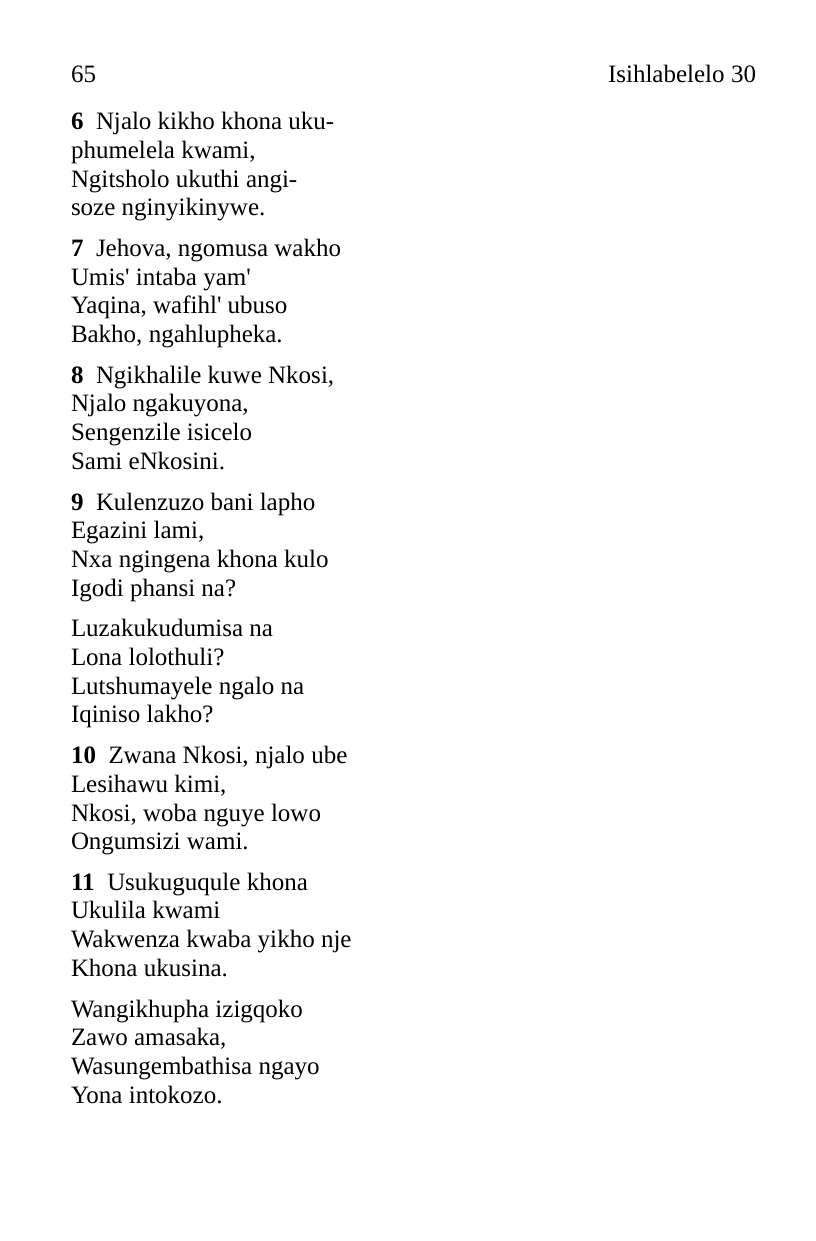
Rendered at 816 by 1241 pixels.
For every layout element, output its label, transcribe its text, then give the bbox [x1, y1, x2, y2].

text Igodi phansi na? [71, 573, 756, 602]
text Iqiniso lakho? [71, 699, 756, 728]
text Nkosi, woba nguye lowo [71, 798, 756, 826]
text Ongumsizi wami. [71, 826, 756, 855]
text Egazini lami, [71, 515, 756, 544]
text Lutshumayele ngalo na [71, 671, 756, 699]
text 6 Njalo kikho khona uku- [71, 106, 756, 135]
text soze nginyikinywe. [71, 192, 756, 221]
text 8 Ngikhalile kuwe Nkosi, [71, 360, 756, 388]
text Bakho, ngahlupheka. [71, 319, 756, 348]
text Njalo ngakuyona, [71, 388, 756, 417]
text Wangikhupha izigqoko [71, 994, 756, 1022]
text Yona intokozo. [71, 1080, 756, 1109]
text Lesihawu kimi, [71, 769, 756, 798]
text 9 Kulenzuzo bani lapho [71, 487, 756, 515]
text Yaqina, wafihl' ubuso [71, 291, 756, 319]
text Sami eNkosini. [71, 446, 756, 475]
text Nxa ngingena khona kulo [71, 544, 756, 573]
text 7 Jehova, ngomusa wakho [71, 233, 756, 262]
text Luzakukudumisa na [71, 613, 756, 642]
text phumelela kwami, [71, 135, 756, 164]
text Umis' intaba yam' [71, 262, 756, 291]
text 11 Usukuguqule khona [71, 867, 756, 896]
text Ngitsholo ukuthi angi- [71, 164, 756, 192]
text Wakwenza kwaba yikho nje [71, 924, 756, 953]
text Wasungembathisa ngayo [71, 1051, 756, 1080]
text Khona ukusina. [71, 953, 756, 982]
text Sengenzile isicelo [71, 417, 756, 446]
text Zawo amasaka, [71, 1022, 756, 1051]
text 10 Zwana Nkosi, njalo ube [71, 740, 756, 769]
text Ukulila kwami [71, 896, 756, 924]
text Lona lolothuli? [71, 642, 756, 671]
